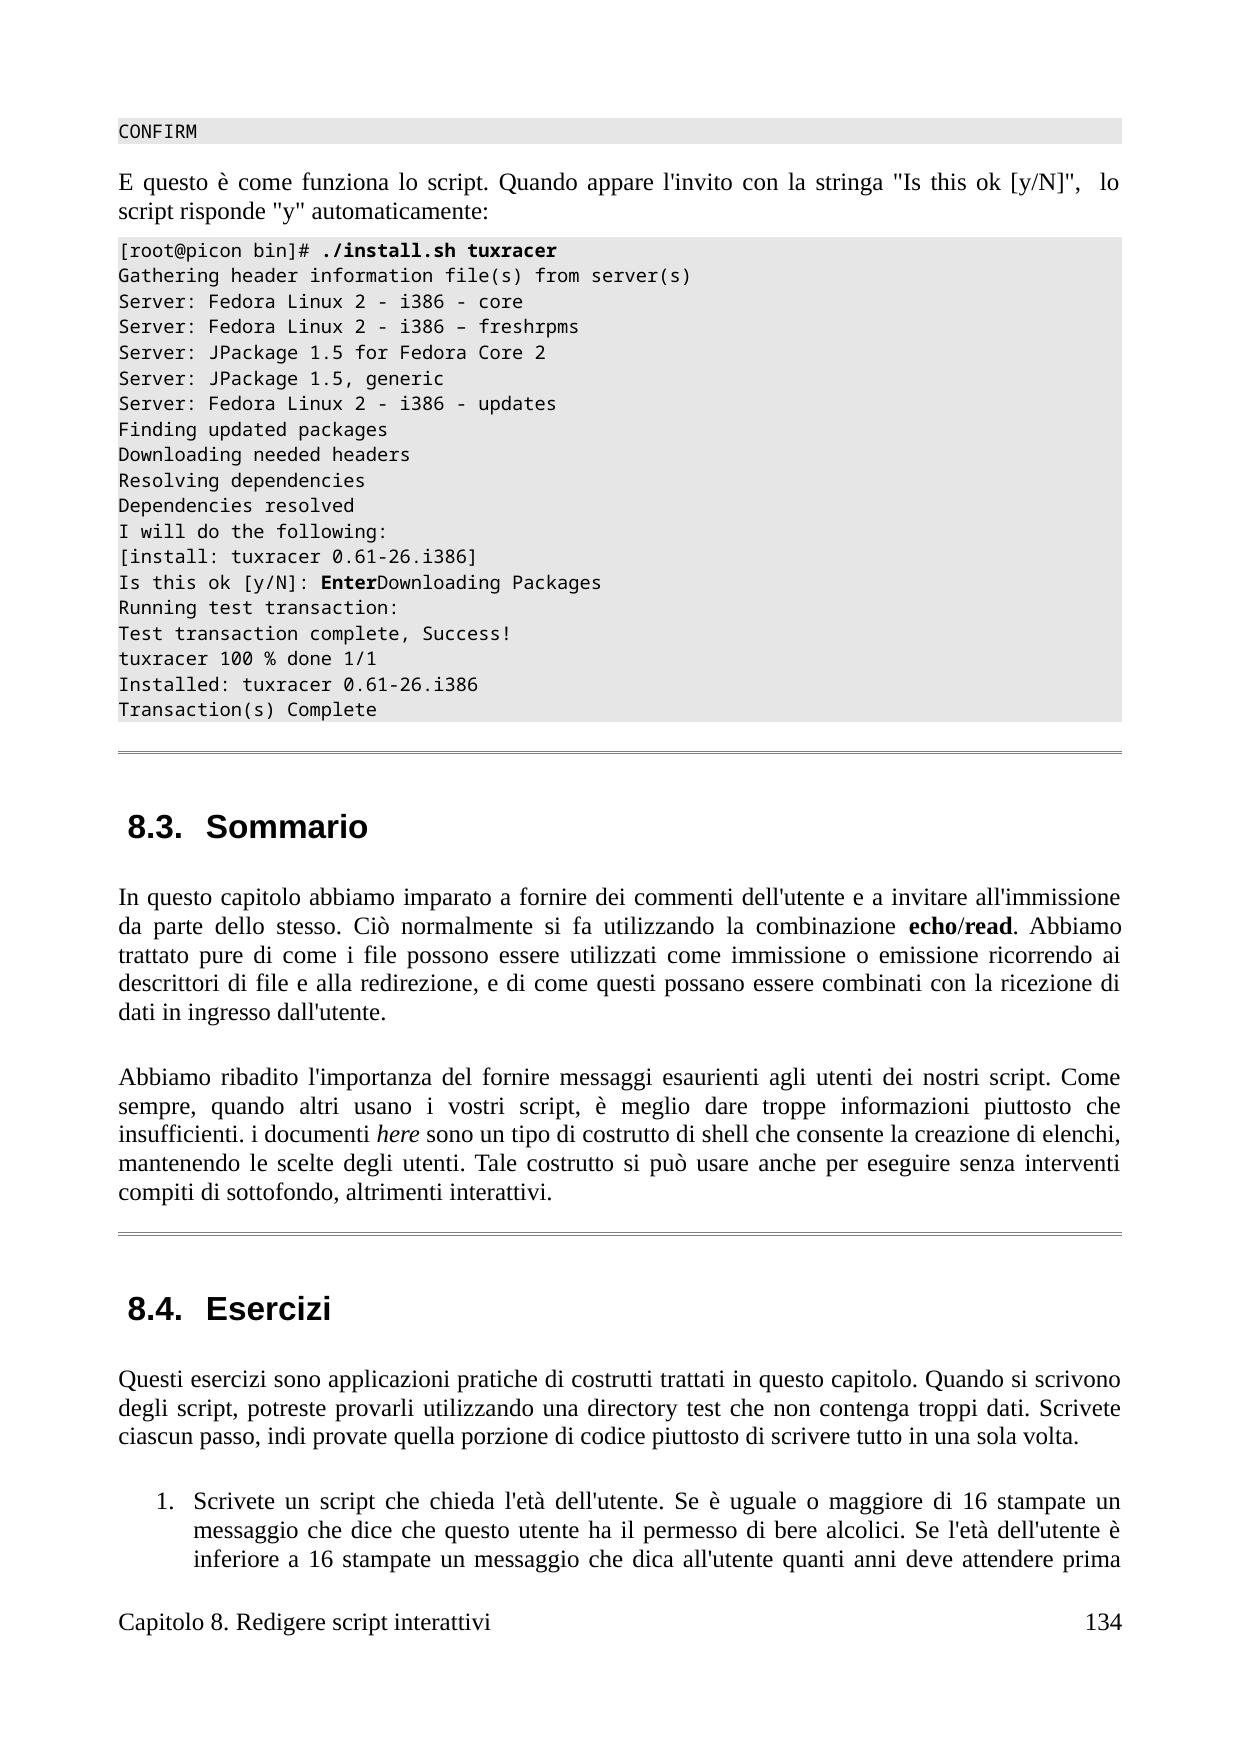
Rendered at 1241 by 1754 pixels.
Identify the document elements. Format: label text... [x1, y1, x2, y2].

text Finding updated packages [118, 416, 1122, 441]
text Server: JPackage 1.5 for Fedora Core 2 [118, 339, 1122, 365]
text Gathering header information file(s) from server(s) [118, 263, 1122, 288]
text CONFIRM [118, 118, 1122, 144]
text Abbiamo ribadito l'importanza del fornire messaggi esaurienti agli utenti dei nostri script. Come sempre, quando altri usano i vostri script, è meglio dare troppe informazioni piuttosto che insufficienti. i documenti here sono un tipo di costrutto di shell che consente la creazione di elenchi, mantenendo le scelte degli utenti. Tale costrutto si può usare anche per eseguire senza interventi compiti di sottofondo, altrimenti interattivi. [118, 1062, 1122, 1206]
text [root@picon bin]# ./install.sh tuxracer [118, 237, 1122, 263]
text Resolving dependencies [118, 467, 1122, 492]
text E questo è come funziona lo script. Quando appare l'invito con la stringa "Is this ok [y/N]", lo script risponde "y" automaticamente: [118, 167, 1122, 225]
text Server: Fedora Linux 2 - i386 – freshrpms [118, 314, 1122, 339]
text Test transaction complete, Success! [118, 620, 1122, 646]
text In questo capitolo abbiamo imparato a fornire dei commenti dell'utente e a invitare all'immissione da parte dello stesso. Ciò normalmente si fa utilizzando la combinazione echo/read. Abbiamo trattato pure di come i file possono essere utilizzati come immissione o emissione ricorrendo ai descrittori di file e alla redirezione, e di come questi possano essere combinati con la ricezione di dati in ingresso dall'utente. [118, 882, 1122, 1026]
text Questi esercizi sono applicazioni pratiche di costrutti trattati in questo capitolo. Quando si scrivono degli script, potreste provarli utilizzando una directory test che non contenga troppi dati. Scrivete ciascun passo, indi provate quella porzione di codice piuttosto di scrivere tutto in una sola volta. [118, 1364, 1122, 1450]
text [install: tuxracer 0.61-26.i386] [118, 543, 1122, 569]
subtitle Sommario [118, 808, 1122, 846]
text Running test transaction: [118, 594, 1122, 620]
text Server: Fedora Linux 2 - i386 - updates [118, 390, 1122, 416]
text Installed: tuxracer 0.61-26.i386 [118, 671, 1122, 697]
text Is this ok [y/N]: EnterDownloading Packages [118, 569, 1122, 594]
text I will do the following: [118, 518, 1122, 543]
text Server: Fedora Linux 2 - i386 - core [118, 288, 1122, 314]
text Downloading needed headers [118, 441, 1122, 467]
subtitle Esercizi [118, 1289, 1122, 1328]
text tuxracer 100 % done 1/1 [118, 646, 1122, 671]
list Scrivete un script che chieda l'età dell'utente. Se è uguale o maggiore di 16 stampate un messaggio che dice che questo utente ha il permesso di bere alcolici. Se l'età dell'utente è inferiore a 16 stampate un messaggio che dica all'utente quanti anni deve attendere prima [156, 1486, 1122, 1572]
text Dependencies resolved [118, 492, 1122, 518]
text Transaction(s) Complete [118, 697, 1122, 722]
text Server: JPackage 1.5, generic [118, 365, 1122, 390]
